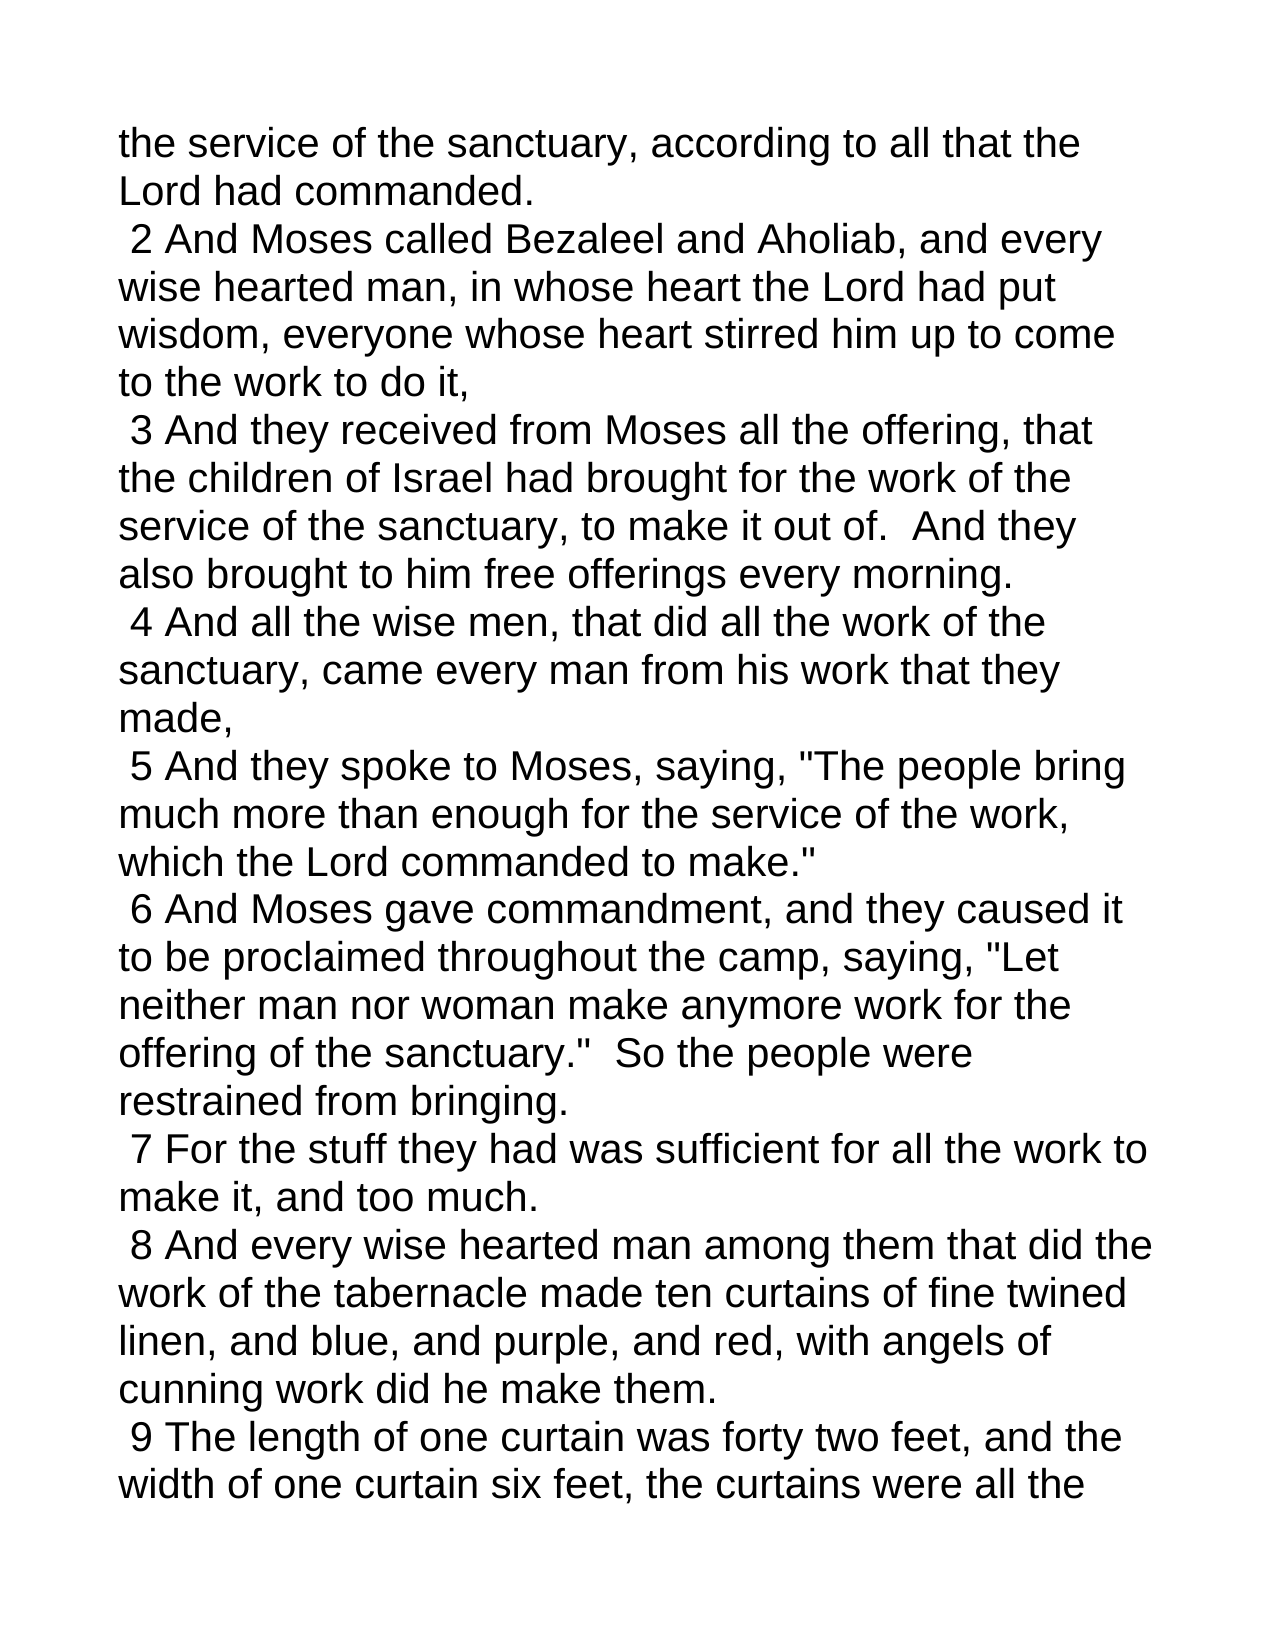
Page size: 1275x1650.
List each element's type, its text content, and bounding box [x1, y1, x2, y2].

text 5 And they spoke to Moses, saying, "The people bring much more than enough for the service of the work, which the Lord commanded to make." [118, 741, 1157, 885]
text 2 And Moses called Bezaleel and Aholiab, and every wise hearted man, in whose heart the Lord had put wisdom, everyone whose heart stirred him up to come to the work to do it, [118, 214, 1157, 406]
text 6 And Moses gave commandment, and they caused it to be proclaimed throughout the camp, saying, "Let neither man nor woman make anymore work for the offering of the sanctuary." So the people were restrained from bringing. [118, 885, 1157, 1124]
text 9 The length of one curtain was forty two feet, and the width of one curtain six feet, the curtains were all the [118, 1412, 1157, 1508]
text 8 And every wise hearted man among them that did the work of the tabernacle made ten curtains of fine twined linen, and blue, and purple, and red, with angels of cunning work did he make them. [118, 1220, 1157, 1412]
text 3 And they received from Moses all the offering, that the children of Israel had brought for the work of the service of the sanctuary, to make it out of. And they also brought to him free offerings every morning. [118, 406, 1157, 597]
text 4 And all the wise men, that did all the work of the sanctuary, came every man from his work that they made, [118, 597, 1157, 741]
text the service of the sanctuary, according to all that the Lord had commanded. [118, 118, 1157, 214]
text 7 For the stuff they had was sufficient for all the work to make it, and too much. [118, 1124, 1157, 1220]
